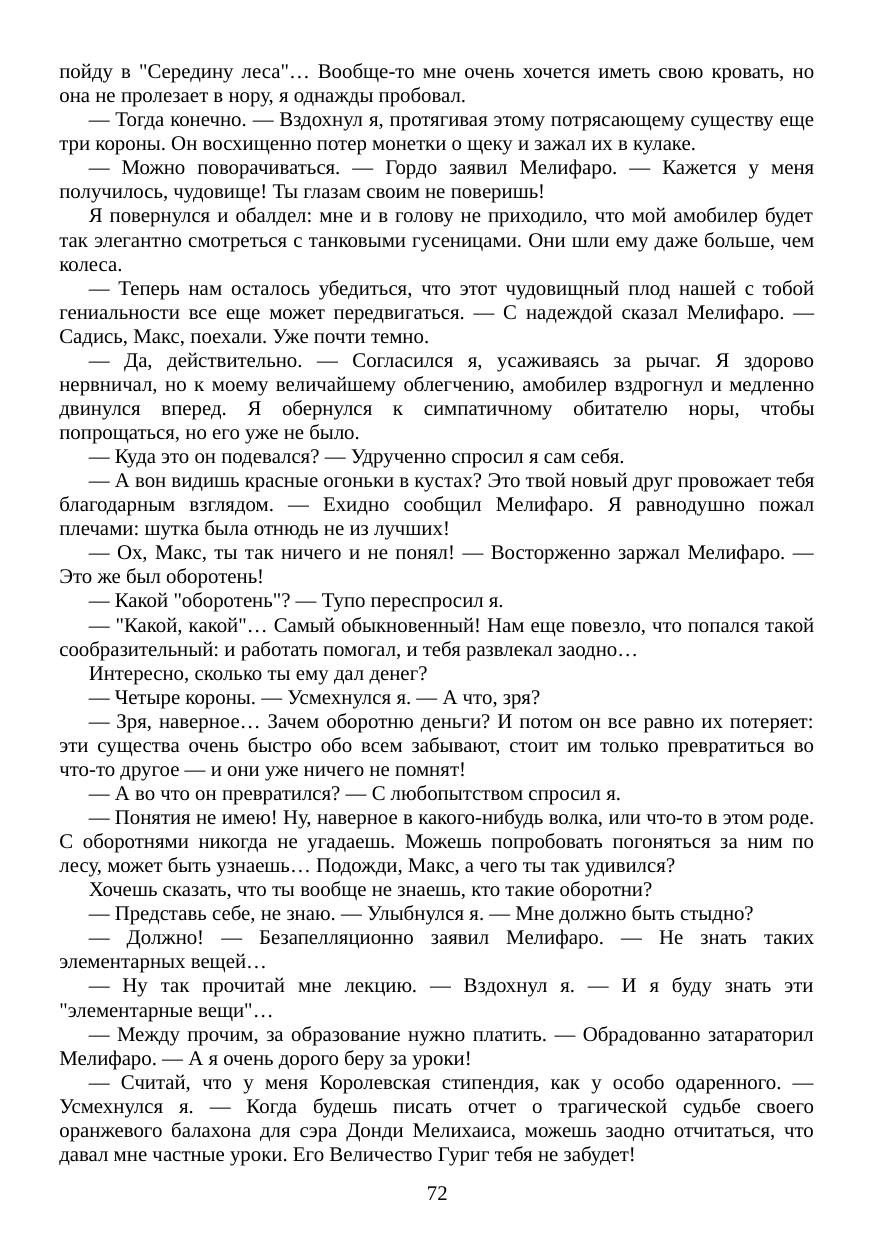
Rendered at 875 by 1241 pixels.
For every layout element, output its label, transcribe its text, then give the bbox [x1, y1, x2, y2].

text — Тогда конечно. — Вздохнул я, протягивая этому потрясающему существу еще три короны. Он восхищенно потер монетки о щеку и зажал их в кулаке. [59, 107, 815, 155]
text — Понятия не имею! Ну, наверное в какого-нибудь волка, или что-то в этом роде. С оборотнями никогда не угадаешь. Можешь попробовать погоняться за ним по лесу, может быть узнаешь… Подожди, Макс, а чего ты так удивился? [59, 805, 815, 877]
text — Какой "оборотень"? — Тупо переспросил я. [59, 588, 815, 612]
text — Считай, что у меня Королевская стипендия, как у особо одаренного. — Усмехнулся я. — Когда будешь писать отчет о трагической судьбе своего оранжевого балахона для сэра Донди Мелихаиса, можешь заодно отчитаться, что давал мне частные уроки. Его Величество Гуриг тебя не забудет! [59, 1070, 815, 1166]
text — Да, действительно. — Согласился я, усаживаясь за рычаг. Я здорово нервничал, но к моему величайшему облегчению, амобилер вздрогнул и медленно двинулся вперед. Я обернулся к симпатичному обитателю норы, чтобы попрощаться, но его уже не было. [59, 348, 815, 444]
text — Ох, Макс, ты так ничего и не понял! — Восторженно заржал Мелифаро. — Это же был оборотень! [59, 540, 815, 588]
text Интересно, сколько ты ему дал денег? [59, 661, 815, 685]
text — Теперь нам осталось убедиться, что этот чудовищный плод нашей с тобой гениальности все еще может передвигаться. — С надеждой сказал Мелифаро. — Садись, Макс, поехали. Уже почти темно. [59, 276, 815, 348]
text — А вон видишь красные огоньки в кустах? Это твой новый друг провожает тебя благодарным взглядом. — Ехидно сообщил Мелифаро. Я равнодушно пожал плечами: шутка была отнюдь не из лучших! [59, 468, 815, 540]
text Я повернулся и обалдел: мне и в голову не приходило, что мой амобилер будет так элегантно смотреться с танковыми гусеницами. Они шли ему даже больше, чем колеса. [59, 203, 815, 276]
text — Между прочим, за образование нужно платить. — Обрадованно затараторил Мелифаро. — А я очень дорого беру за уроки! [59, 1022, 815, 1070]
text — А во что он превратился? — С любопытством спросил я. [59, 781, 815, 805]
text — "Какой, какой"… Самый обыкновенный! Нам еще повезло, что попался такой сообразительный: и работать помогал, и тебя развлекал заодно… [59, 612, 815, 661]
text пойду в "Середину леса"… Вообще-то мне очень хочется иметь свою кровать, но она не пролезает в нору, я однажды пробовал. [59, 59, 815, 107]
text Хочешь сказать, что ты вообще не знаешь, кто такие оборотни? [59, 877, 815, 901]
text — Должно! — Безапелляционно заявил Мелифаро. — Не знать таких элементарных вещей… [59, 925, 815, 973]
text — Четыре короны. — Усмехнулся я. — А что, зря? [59, 685, 815, 709]
text — Можно поворачиваться. — Гордо заявил Мелифаро. — Кажется у меня получилось, чудовище! Ты глазам своим не поверишь! [59, 155, 815, 203]
text — Куда это он подевался? — Удрученно спросил я сам себя. [59, 444, 815, 468]
text — Зря, наверное… Зачем оборотню деньги? И потом он все равно их потеряет: эти существа очень быстро обо всем забывают, стоит им только превратиться во что-то другое — и они уже ничего не помнят! [59, 709, 815, 781]
text — Ну так прочитай мне лекцию. — Вздохнул я. — И я буду знать эти "элементарные вещи"… [59, 973, 815, 1022]
text — Представь себе, не знаю. — Улыбнулся я. — Мне должно быть стыдно? [59, 901, 815, 925]
